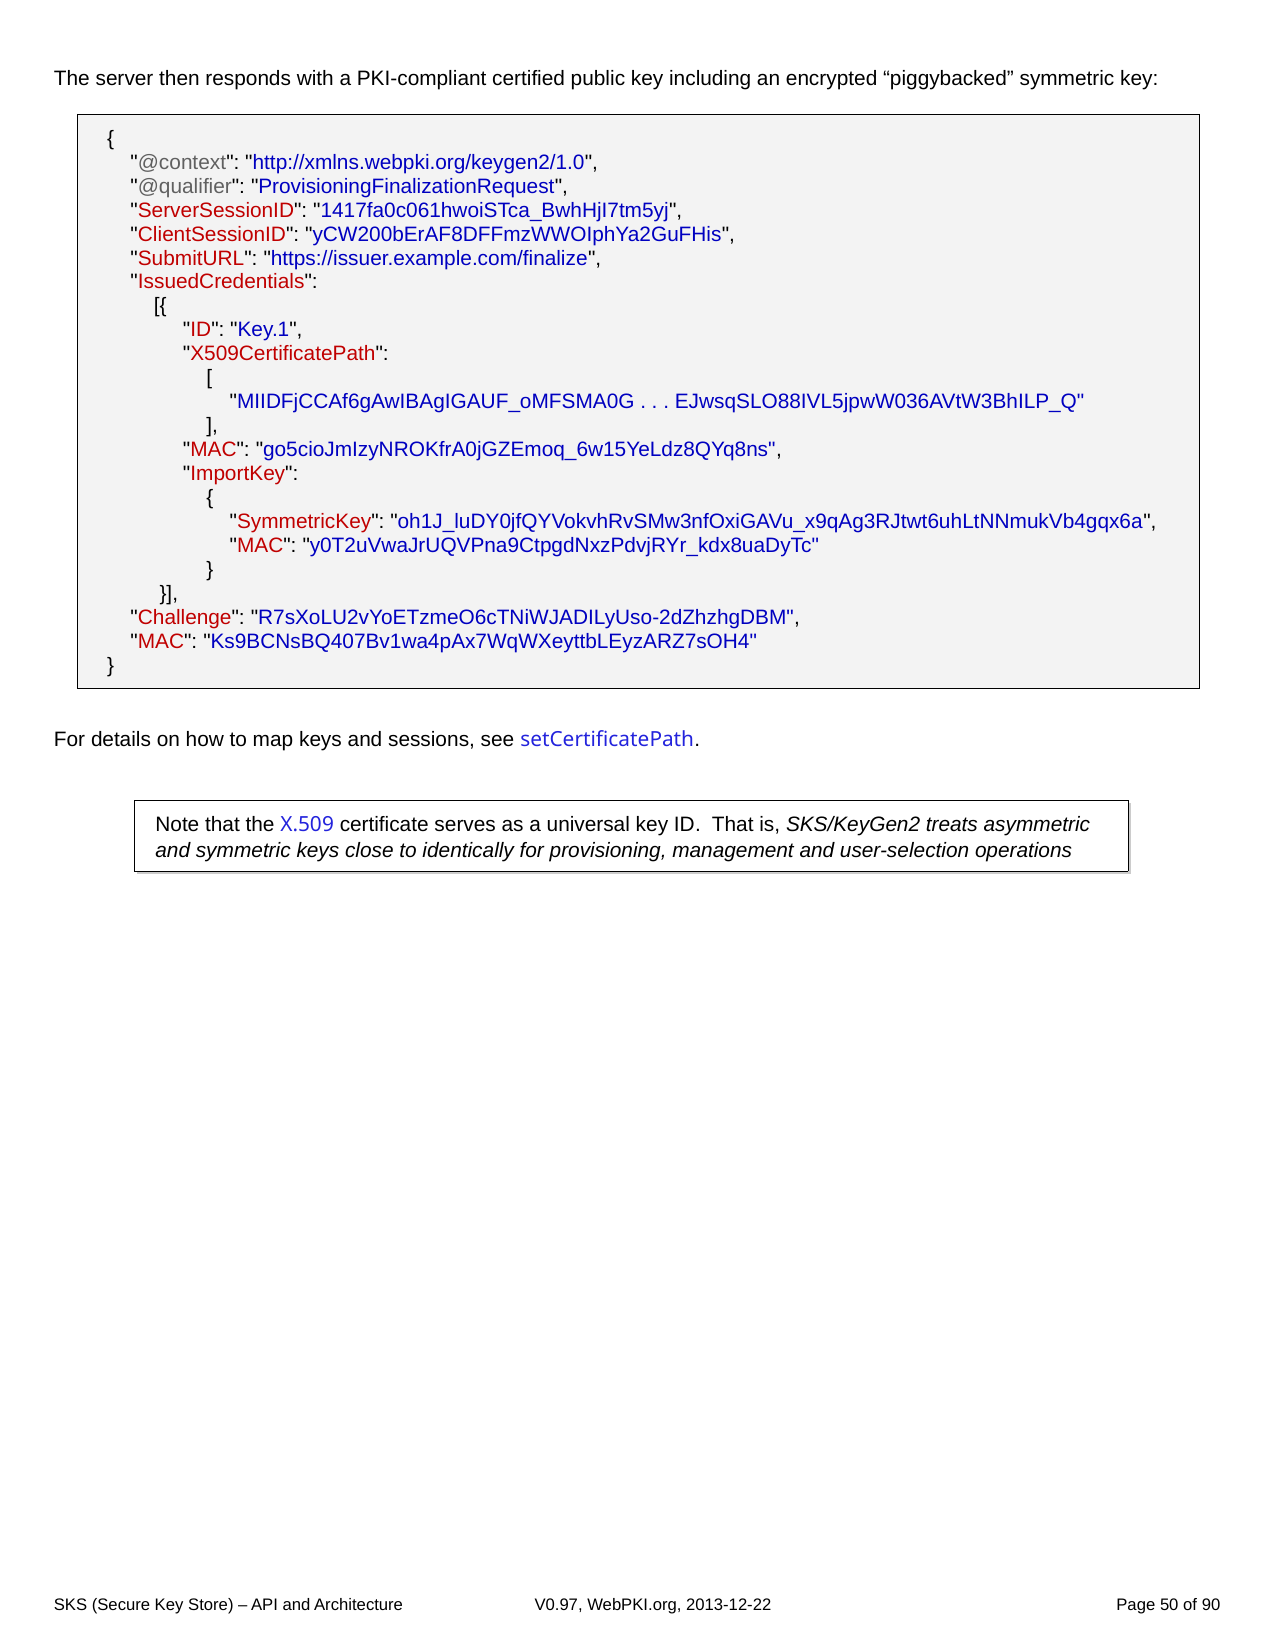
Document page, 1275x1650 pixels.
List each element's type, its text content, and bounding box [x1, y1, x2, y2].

text For details on how to map keys and sessions, see setCertificatePath. [54, 724, 1221, 753]
table_header Note that the X.509 certificate serves as a universal key ID. That is, SKS/KeyGen2 treats asymmetric and symmetric keys close to identically for provisioning, management and user-selection operations [135, 801, 1128, 871]
table_header { "@context": "http://xmlns.webpki.org/keygen2/1.0", "@qualifier": "ProvisioningFinalizationRequest", "ServerSessionID": "1417fa0c061hwoiSTca_BwhHjI7tm5yj", "ClientSessionID": "yCW200bErAF8DFFmzWWOIphYa2GuFHis", "SubmitURL": "https://issuer.example.com/finalize", "IssuedCredentials": [{ "ID": "Key.1", "X509CertificatePath": [ "MIIDFjCCAf6gAwIBAgIGAUF_oMFSMA0G . . . EJwsqSLO88IVL5jpwW036AVtW3BhILP_Q" ], "MAC": "go5cioJmIzyNROKfrA0jGZEmoq_6w15YeLdz8QYq8ns", "ImportKey": { "SymmetricKey": "oh1J_luDY0jfQYVokvhRvSMw3nfOxiGAVu_x9qAg3RJtwt6uhLtNNmukVb4gqx6a", "MAC": "y0T2uVwaJrUQVPna9CtpgdNxzPdvjRYr_kdx8uaDyTc" } }], "Challenge": "R7sXoLU2vYoETzmeO6cTNiWJADILyUso-2dZhzhgDBM", "MAC": "Ks9BCNsBQ407Bv1wa4pAx7WqWXeyttbLEyzARZ7sOH4" } [78, 115, 1199, 688]
text The server then responds with a PKI-compliant certified public key including an encrypted “piggybacked” symmetric key: [54, 66, 1221, 90]
